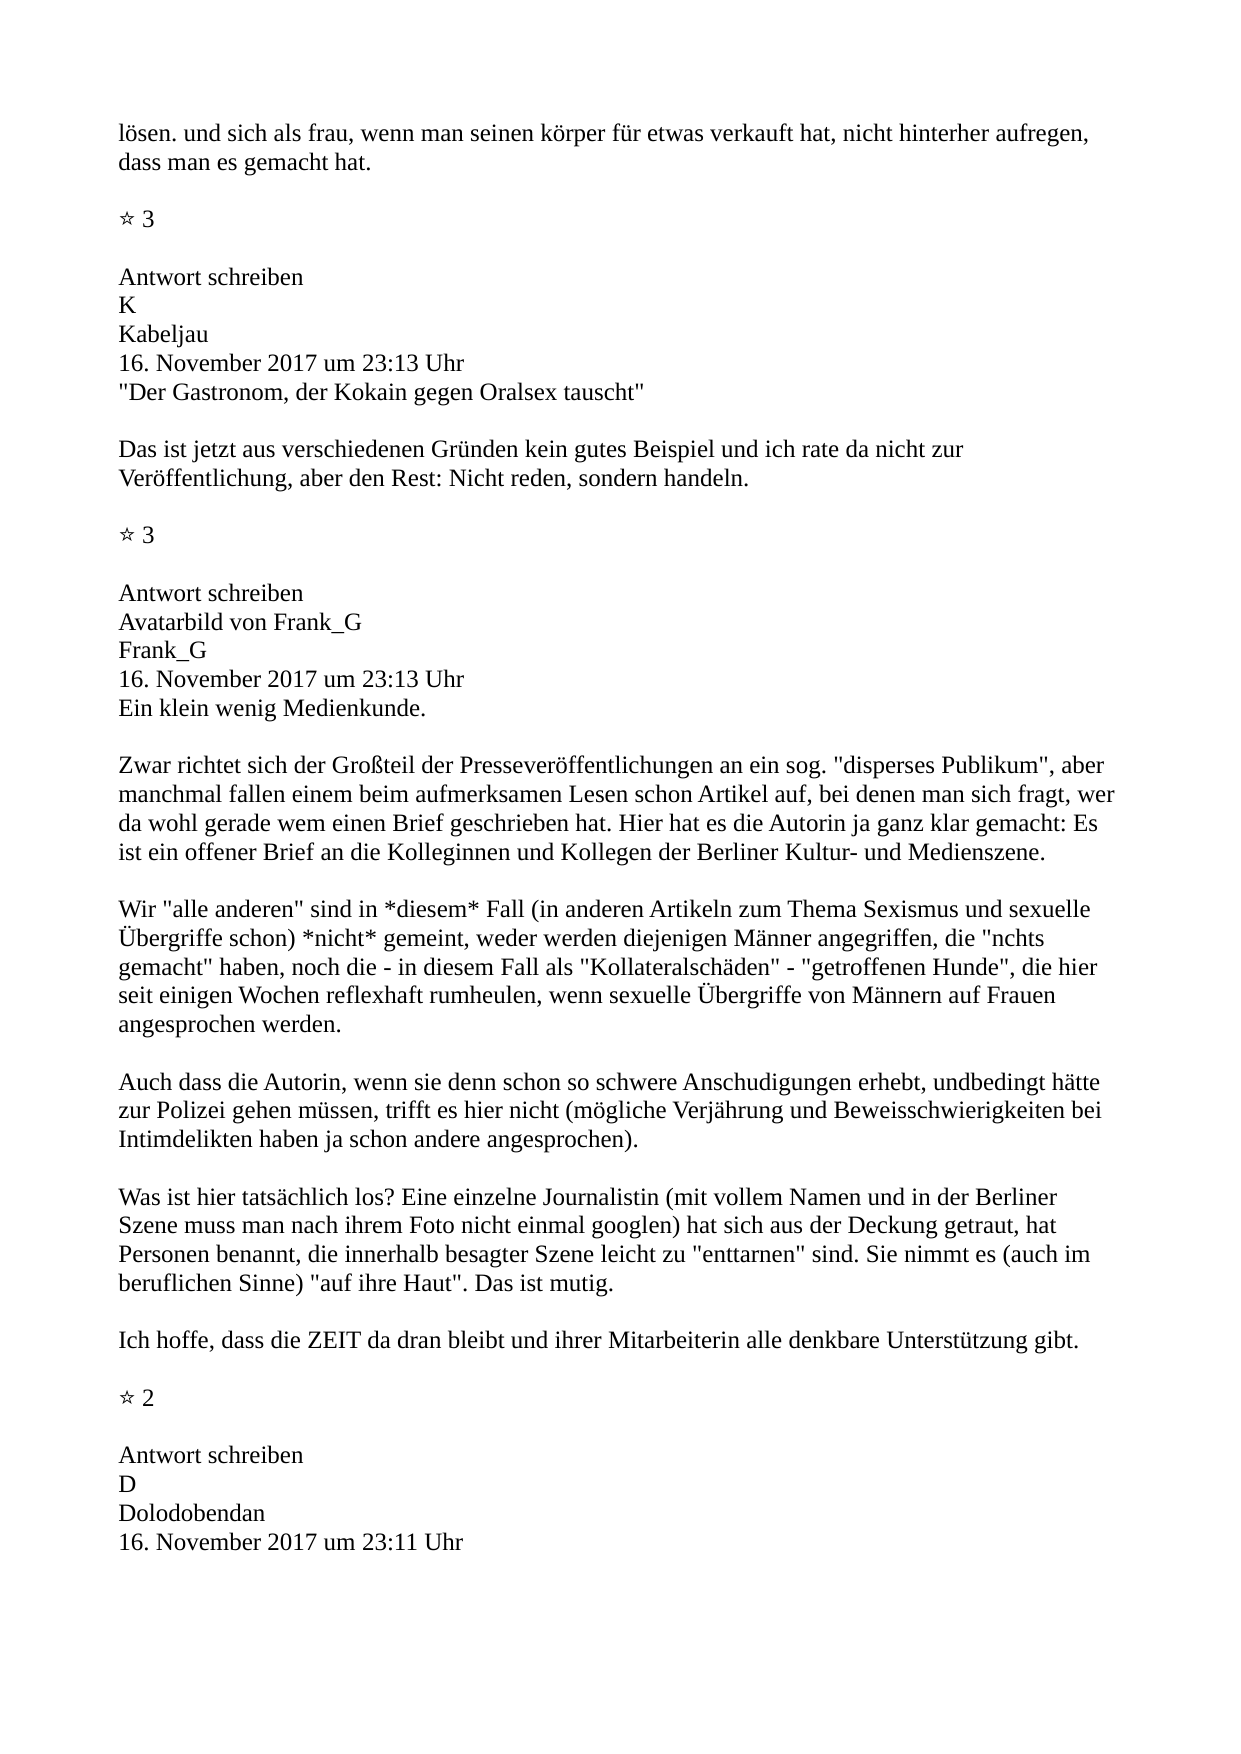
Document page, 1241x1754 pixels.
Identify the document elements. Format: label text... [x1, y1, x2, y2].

text Ich hoffe, dass die ZEIT da dran bleibt und ihrer Mitarbeiterin alle denkbare Unterstützung gibt. [118, 1326, 1122, 1354]
text ⭐️ 2 [118, 1383, 1122, 1412]
text ⭐️ 3 [118, 521, 1122, 549]
text Ein klein wenig Medienkunde. [118, 693, 1122, 722]
text Antwort schreiben [118, 578, 1122, 607]
text 16. November 2017 um 23:11 Uhr [118, 1527, 1122, 1556]
text Kabeljau [118, 319, 1122, 348]
text Antwort schreiben [118, 262, 1122, 291]
text 16. November 2017 um 23:13 Uhr [118, 348, 1122, 377]
text Antwort schreiben [118, 1441, 1122, 1469]
text Wir "alle anderen" sind in *diesem* Fall (in anderen Artikeln zum Thema Sexismus und sexuelle Übergriffe schon) *nicht* gemeint, weder werden diejenigen Männer angegriffen, die "nchts gemacht" haben, noch die - in diesem Fall als "Kollateralschäden" - "getroffenen Hunde", die hier seit einigen Wochen reflexhaft rumheulen, wenn sexuelle Übergriffe von Männern auf Frauen angesprochen werden. [118, 894, 1122, 1038]
text D [118, 1469, 1122, 1498]
text 16. November 2017 um 23:13 Uhr [118, 664, 1122, 693]
text Auch dass die Autorin, wenn sie denn schon so schwere Anschudigungen erhebt, undbedingt hätte zur Polizei gehen müssen, trifft es hier nicht (mögliche Verjährung und Beweisschwierigkeiten bei Intimdelikten haben ja schon andere angesprochen). [118, 1067, 1122, 1153]
text Dolodobendan [118, 1498, 1122, 1527]
text Was ist hier tatsächlich los? Eine einzelne Journalistin (mit vollem Namen und in der Berliner Szene muss man nach ihrem Foto nicht einmal googlen) hat sich aus der Deckung getraut, hat Personen benannt, die innerhalb besagter Szene leicht zu "enttarnen" sind. Sie nimmt es (auch im beruflichen Sinne) "auf ihre Haut". Das ist mutig. [118, 1182, 1122, 1297]
text Zwar richtet sich der Großteil der Presseveröffentlichungen an ein sog. "disperses Publikum", aber manchmal fallen einem beim aufmerksamen Lesen schon Artikel auf, bei denen man sich fragt, wer da wohl gerade wem einen Brief geschrieben hat. Hier hat es die Autorin ja ganz klar gemacht: Es ist ein offener Brief an die Kolleginnen und Kollegen der Berliner Kultur- und Medienszene. [118, 751, 1122, 866]
text Das ist jetzt aus verschiedenen Gründen kein gutes Beispiel und ich rate da nicht zur Veröffentlichung, aber den Rest: Nicht reden, sondern handeln. [118, 434, 1122, 492]
text ⭐️ 3 [118, 204, 1122, 233]
text Frank_G [118, 636, 1122, 664]
text Avatarbild von Frank_G [118, 607, 1122, 636]
text K [118, 291, 1122, 319]
text "Der Gastronom, der Kokain gegen Oralsex tauscht" [118, 377, 1122, 406]
text lösen. und sich als frau, wenn man seinen körper für etwas verkauft hat, nicht hinterher aufregen, dass man es gemacht hat. [118, 118, 1122, 176]
